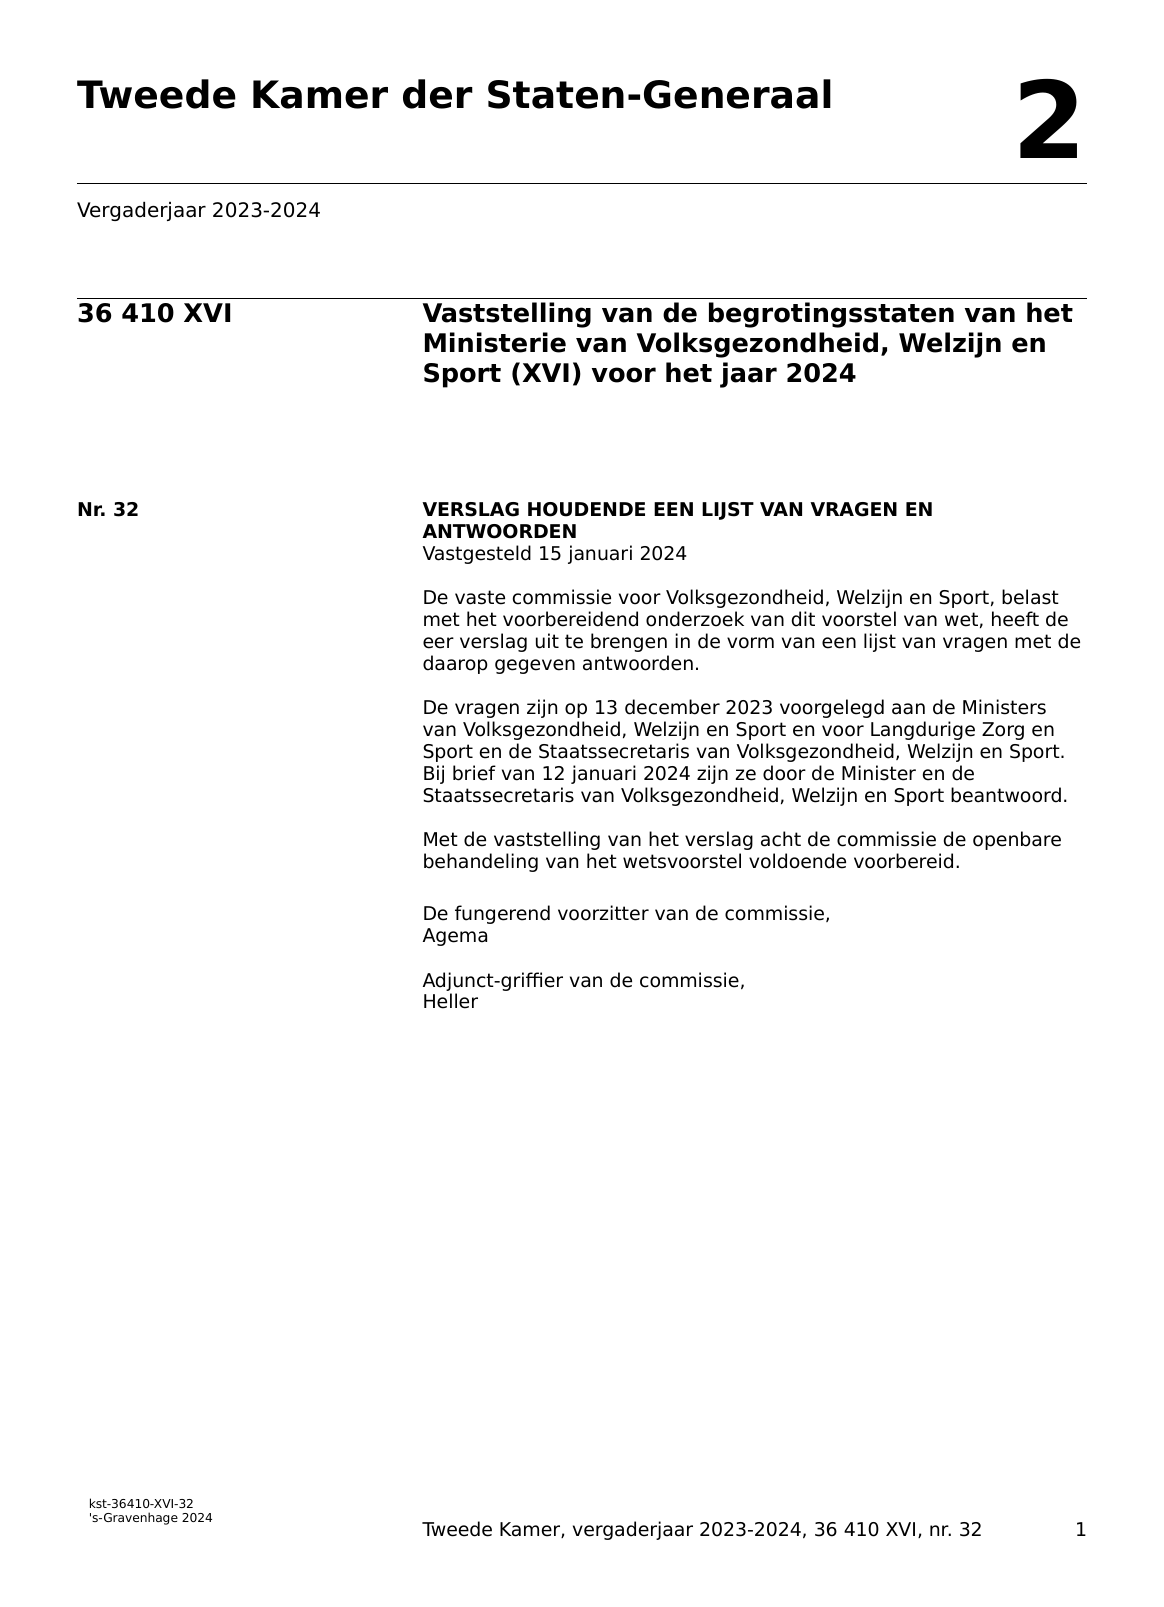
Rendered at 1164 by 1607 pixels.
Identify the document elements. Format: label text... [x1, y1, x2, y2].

text Vastgesteld 15 januari 2024 [422, 543, 1087, 565]
text De fungerend voorzitter van de commissie, Agema [422, 903, 1087, 947]
subtitle Nr. 32 VERSLAG HOUDENDE EEN LIJST VAN VRAGEN EN ANTWOORDEN [77, 499, 1087, 543]
subtitle 36 410 XVI Vaststelling van de begrotingsstaten van het Ministerie van Volksgezondheid, Welzijn en Sport (XVI) voor het jaar 2024 [77, 299, 1087, 388]
text Adjunct-griffier van de commissie, Heller [422, 969, 1087, 1013]
text De vragen zijn op 13 december 2023 voorgelegd aan de Ministers van Volksgezondheid, Welzijn en Sport en voor Langdurige Zorg en Sport en de Staatssecretaris van Volksgezondheid, Welzijn en Sport. Bij brief van 12 januari 2024 zijn ze door de Minister en de Staatssecretaris van Volksgezondheid, Welzijn en Sport beantwoord. [422, 697, 1087, 807]
text kst-36410-XVI-32 [88, 1497, 323, 1511]
table_cell Vergaderjaar 2023-2024 [77, 184, 1087, 298]
text 's-Gravenhage 2024 [88, 1511, 323, 1525]
text Met de vaststelling van het verslag acht de commissie de openbare behandeling van het wetsvoorstel voldoende voorbereid. [422, 829, 1087, 873]
table_header 2 [886, 59, 1087, 183]
text De vaste commissie voor Volksgezondheid, Welzijn en Sport, belast met het voorbereidend onderzoek van dit voorstel van wet, heeft de eer verslag uit te brengen in de vorm van een lijst van vragen met de daarop gegeven antwoorden. [422, 587, 1087, 675]
table_header Tweede Kamer der Staten-Generaal [77, 59, 886, 183]
